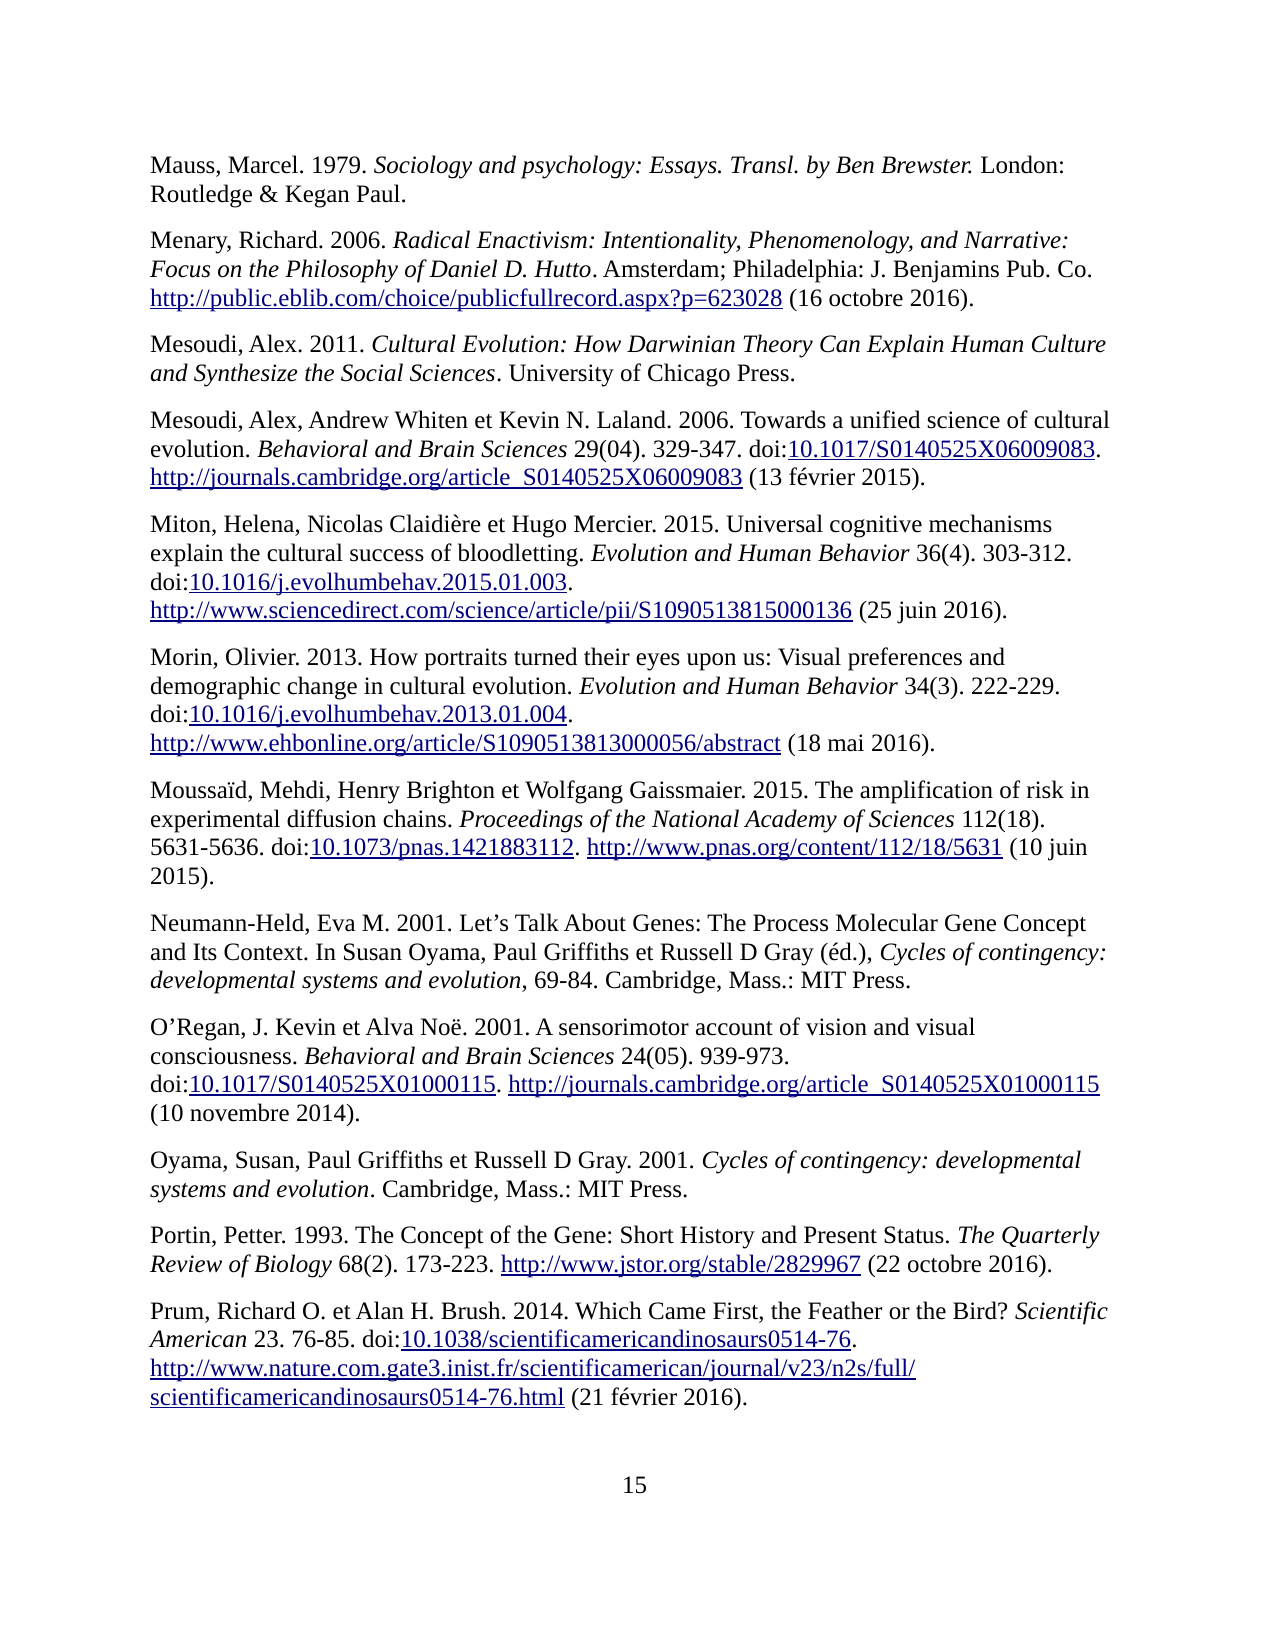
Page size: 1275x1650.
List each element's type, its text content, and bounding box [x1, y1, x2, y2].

text Prum, Richard O. et Alan H. Brush. 2014. Which Came First, the Feather or the Bird? Scientific American 23. 76‑85. doi:10.1038/scientificamericandinosaurs0514-76. http://www.nature.com.gate3.inist.fr/scientificamerican/journal/v23/n2s/full/scientificamericandinosaurs0514-76.html (21 février 2016). [150, 1296, 1125, 1411]
text Neumann-Held, Eva M. 2001. Let’s Talk About Genes: The Process Molecular Gene Concept and Its Context. In Susan Oyama, Paul Griffiths et Russell D Gray (éd.), Cycles of contingency: developmental systems and evolution, 69‑84. Cambridge, Mass.: MIT Press. [150, 908, 1125, 994]
text Menary, Richard. 2006. Radical Enactivism: Intentionality, Phenomenology, and Narrative: Focus on the Philosophy of Daniel D. Hutto. Amsterdam; Philadelphia: J. Benjamins Pub. Co. http://public.eblib.com/choice/publicfullrecord.aspx?p=623028 (16 octobre 2016). [150, 225, 1125, 312]
text O’Regan, J. Kevin et Alva Noë. 2001. A sensorimotor account of vision and visual consciousness. Behavioral and Brain Sciences 24(05). 939‑973. doi:10.1017/S0140525X01000115. http://journals.cambridge.org/article_S0140525X01000115 (10 novembre 2014). [150, 1012, 1125, 1127]
text Mesoudi, Alex. 2011. Cultural Evolution: How Darwinian Theory Can Explain Human Culture and Synthesize the Social Sciences. University of Chicago Press. [150, 329, 1125, 387]
text Mesoudi, Alex, Andrew Whiten et Kevin N. Laland. 2006. Towards a unified science of cultural evolution. Behavioral and Brain Sciences 29(04). 329‑347. doi:10.1017/S0140525X06009083. http://journals.cambridge.org/article_S0140525X06009083 (13 février 2015). [150, 405, 1125, 491]
text Morin, Olivier. 2013. How portraits turned their eyes upon us: Visual preferences and demographic change in cultural evolution. Evolution and Human Behavior 34(3). 222‑229. doi:10.1016/j.evolhumbehav.2013.01.004. http://www.ehbonline.org/article/S1090513813000056/abstract (18 mai 2016). [150, 642, 1125, 757]
text Mauss, Marcel. 1979. Sociology and psychology: Essays. Transl. by Ben Brewster. London: Routledge & Kegan Paul. [150, 150, 1125, 207]
text Moussaïd, Mehdi, Henry Brighton et Wolfgang Gaissmaier. 2015. The amplification of risk in experimental diffusion chains. Proceedings of the National Academy of Sciences 112(18). 5631‑5636. doi:10.1073/pnas.1421883112. http://www.pnas.org/content/112/18/5631 (10 juin 2015). [150, 775, 1125, 890]
text Miton, Helena, Nicolas Claidière et Hugo Mercier. 2015. Universal cognitive mechanisms explain the cultural success of bloodletting. Evolution and Human Behavior 36(4). 303‑312. doi:10.1016/j.evolhumbehav.2015.01.003. http://www.sciencedirect.com/science/article/pii/S1090513815000136 (25 juin 2016). [150, 509, 1125, 624]
text Portin, Petter. 1993. The Concept of the Gene: Short History and Present Status. The Quarterly Review of Biology 68(2). 173‑223. http://www.jstor.org/stable/2829967 (22 octobre 2016). [150, 1220, 1125, 1278]
text Oyama, Susan, Paul Griffiths et Russell D Gray. 2001. Cycles of contingency: developmental systems and evolution. Cambridge, Mass.: MIT Press. [150, 1145, 1125, 1202]
